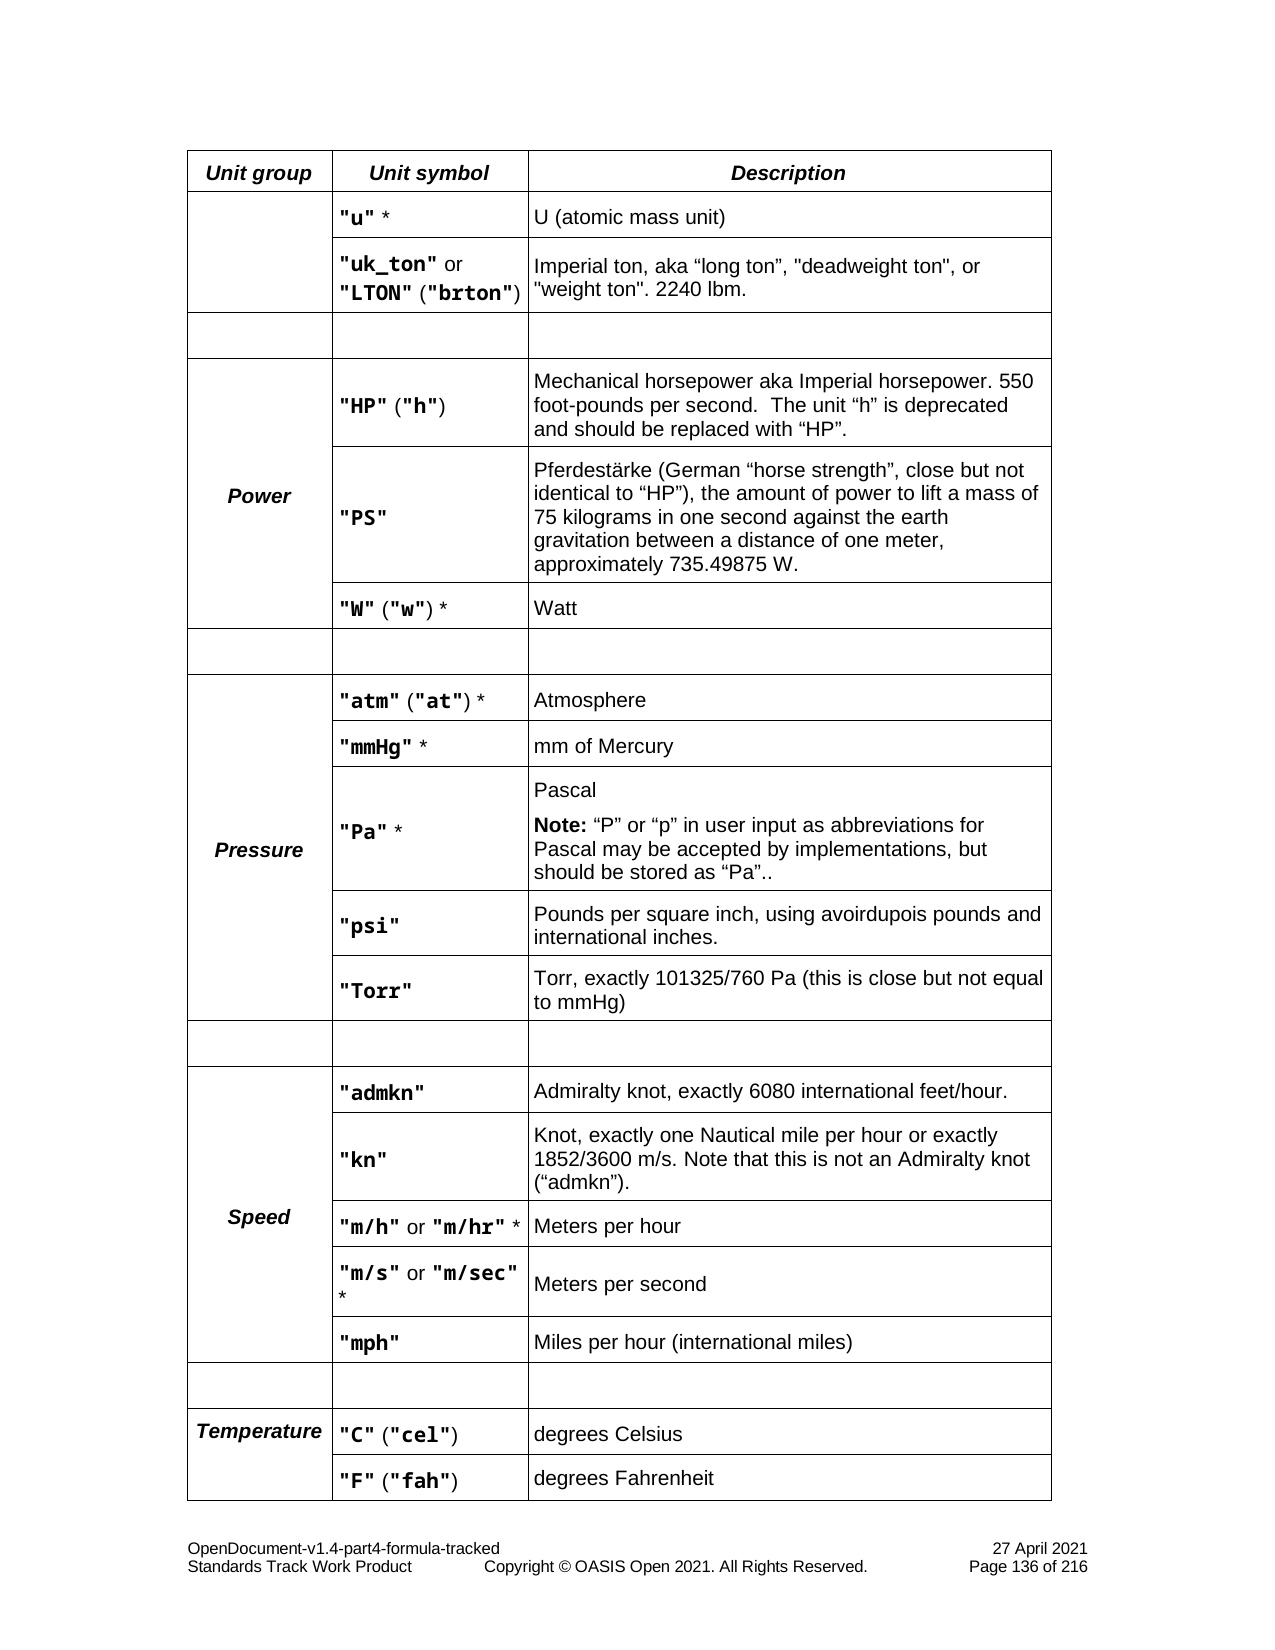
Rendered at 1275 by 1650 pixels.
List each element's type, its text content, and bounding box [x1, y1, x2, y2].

table_cell "admkn" [333, 1067, 528, 1112]
table_cell [188, 313, 332, 358]
table_cell "mmHg" * [333, 721, 528, 766]
table_cell [333, 1363, 528, 1408]
table_cell "F" ("fah") [333, 1455, 528, 1500]
table_cell "mph" [333, 1317, 528, 1362]
table_cell "PS" [333, 447, 528, 582]
table_cell Temperature [188, 1409, 332, 1500]
table_cell Pressure [188, 675, 332, 1019]
table_cell U (atomic mass unit) [529, 192, 1051, 237]
table_cell "m/s" or "m/sec" * [333, 1247, 528, 1316]
table_cell Watt [529, 583, 1051, 628]
table_cell Power [188, 359, 332, 628]
table_cell "uk_ton" or "LTON" ("brton") [333, 238, 528, 312]
table_cell Pounds per square inch, using avoirdupois pounds and international inches. [529, 891, 1051, 955]
table_cell "W" ("w") * [333, 583, 528, 628]
table_cell degrees Fahrenheit [529, 1455, 1051, 1500]
table_cell Meters per hour [529, 1201, 1051, 1246]
table_cell "Torr" [333, 956, 528, 1019]
table_cell [333, 629, 528, 674]
table_cell Mechanical horsepower aka Imperial horsepower. 550 foot-pounds per second. The unit “h” is deprecated and should be replaced with “HP”. [529, 359, 1051, 446]
table_cell Meters per second [529, 1247, 1051, 1316]
table_cell [188, 1363, 332, 1408]
table_cell "HP" ("h") [333, 359, 528, 446]
table_cell Imperial ton, aka “long ton”, "deadweight ton", or "weight ton". 2240 lbm. [529, 238, 1051, 312]
table_cell [333, 1021, 528, 1066]
table_cell Pferdestärke (German “horse strength”, close but not identical to “HP”), the amount of power to lift a mass of 75 kilograms in one second against the earth gravitation between a distance of one meter, approximately 735.49875 W. [529, 447, 1051, 582]
table_cell Torr, exactly 101325/760 Pa (this is close but not equal to mmHg) [529, 956, 1051, 1019]
table_cell [529, 1363, 1051, 1408]
table_cell mm of Mercury [529, 721, 1051, 766]
table_cell degrees Celsius [529, 1409, 1051, 1454]
table_cell Miles per hour (international miles) [529, 1317, 1051, 1362]
table_cell [529, 313, 1051, 358]
table_cell [529, 629, 1051, 674]
table_cell Knot, exactly one Nautical mile per hour or exactly 1852/3600 m/s. Note that this is not an Admiralty knot (“admkn”). [529, 1113, 1051, 1200]
table_cell "atm" ("at") * [333, 675, 528, 720]
table_cell Speed [188, 1067, 332, 1362]
table_cell [188, 1021, 332, 1066]
table_cell Atmosphere [529, 675, 1051, 720]
table_cell "C" ("cel") [333, 1409, 528, 1454]
table_cell Admiralty knot, exactly 6080 international feet/hour. [529, 1067, 1051, 1112]
table_cell Pascal Note: “P” or “p” in user input as abbreviations for Pascal may be accepted by implementations, but should be stored as “Pa”.. [529, 767, 1051, 890]
table_header Unit symbol [333, 151, 528, 191]
table_cell "Pa" * [333, 767, 528, 890]
table_cell "psi" [333, 891, 528, 955]
table_cell [529, 1021, 1051, 1066]
table_header Unit group [188, 151, 332, 191]
table_cell "m/h" or "m/hr" * [333, 1201, 528, 1246]
table_cell [333, 313, 528, 358]
table_cell [188, 629, 332, 674]
table_cell "u" * [333, 192, 528, 237]
table_header Description [529, 151, 1051, 191]
table_cell "kn" [333, 1113, 528, 1200]
